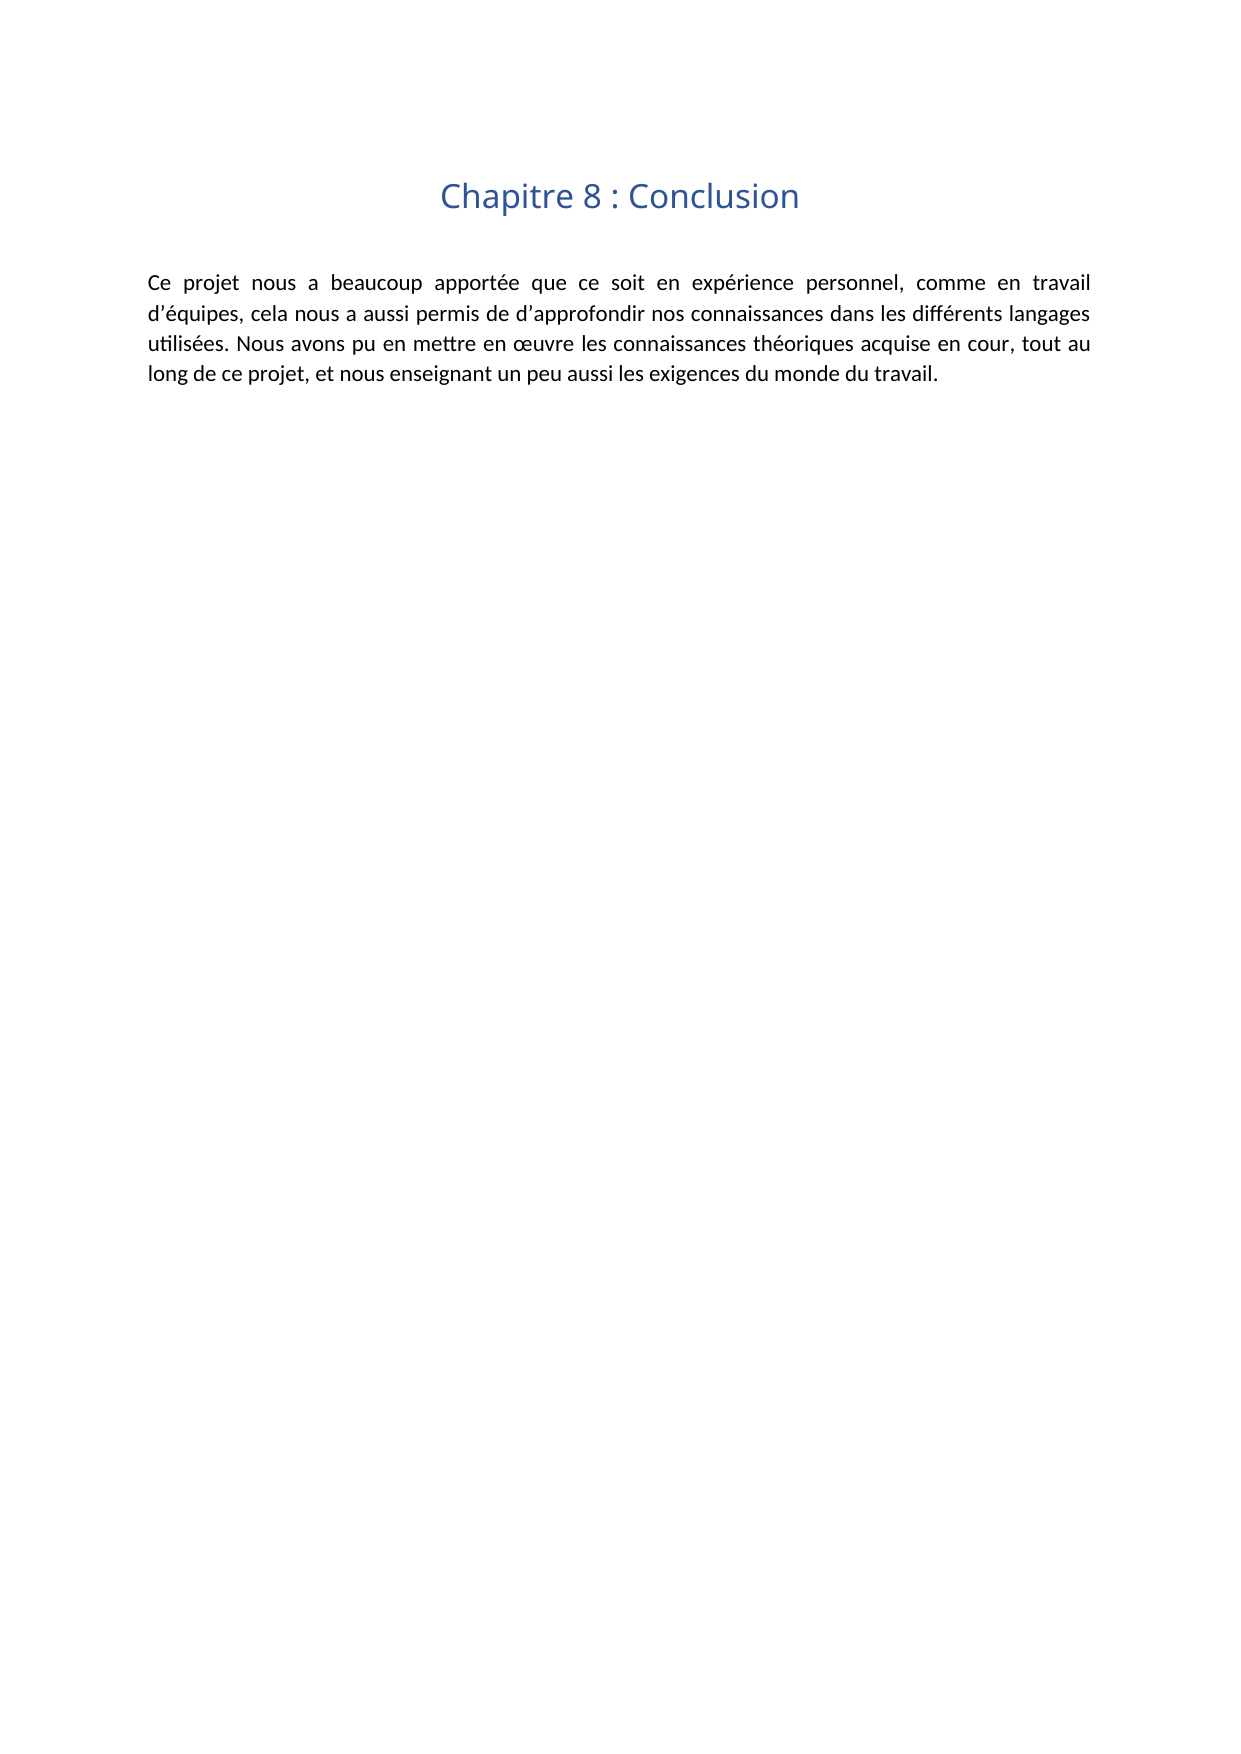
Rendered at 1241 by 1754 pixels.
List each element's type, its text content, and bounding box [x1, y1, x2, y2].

subtitle Chapitre 8 : Conclusion [148, 173, 1092, 218]
text Ce projet nous a beaucoup apportée que ce soit en expérience personnel, comme en travail d’équipes, cela nous a aussi permis de d’approfondir nos connaissances dans les différents langages utilisées. Nous avons pu en mettre en œuvre les connaissances théoriques acquise en cour, tout au long de ce projet, et nous enseignant un peu aussi les exigences du monde du travail. [148, 268, 1092, 387]
